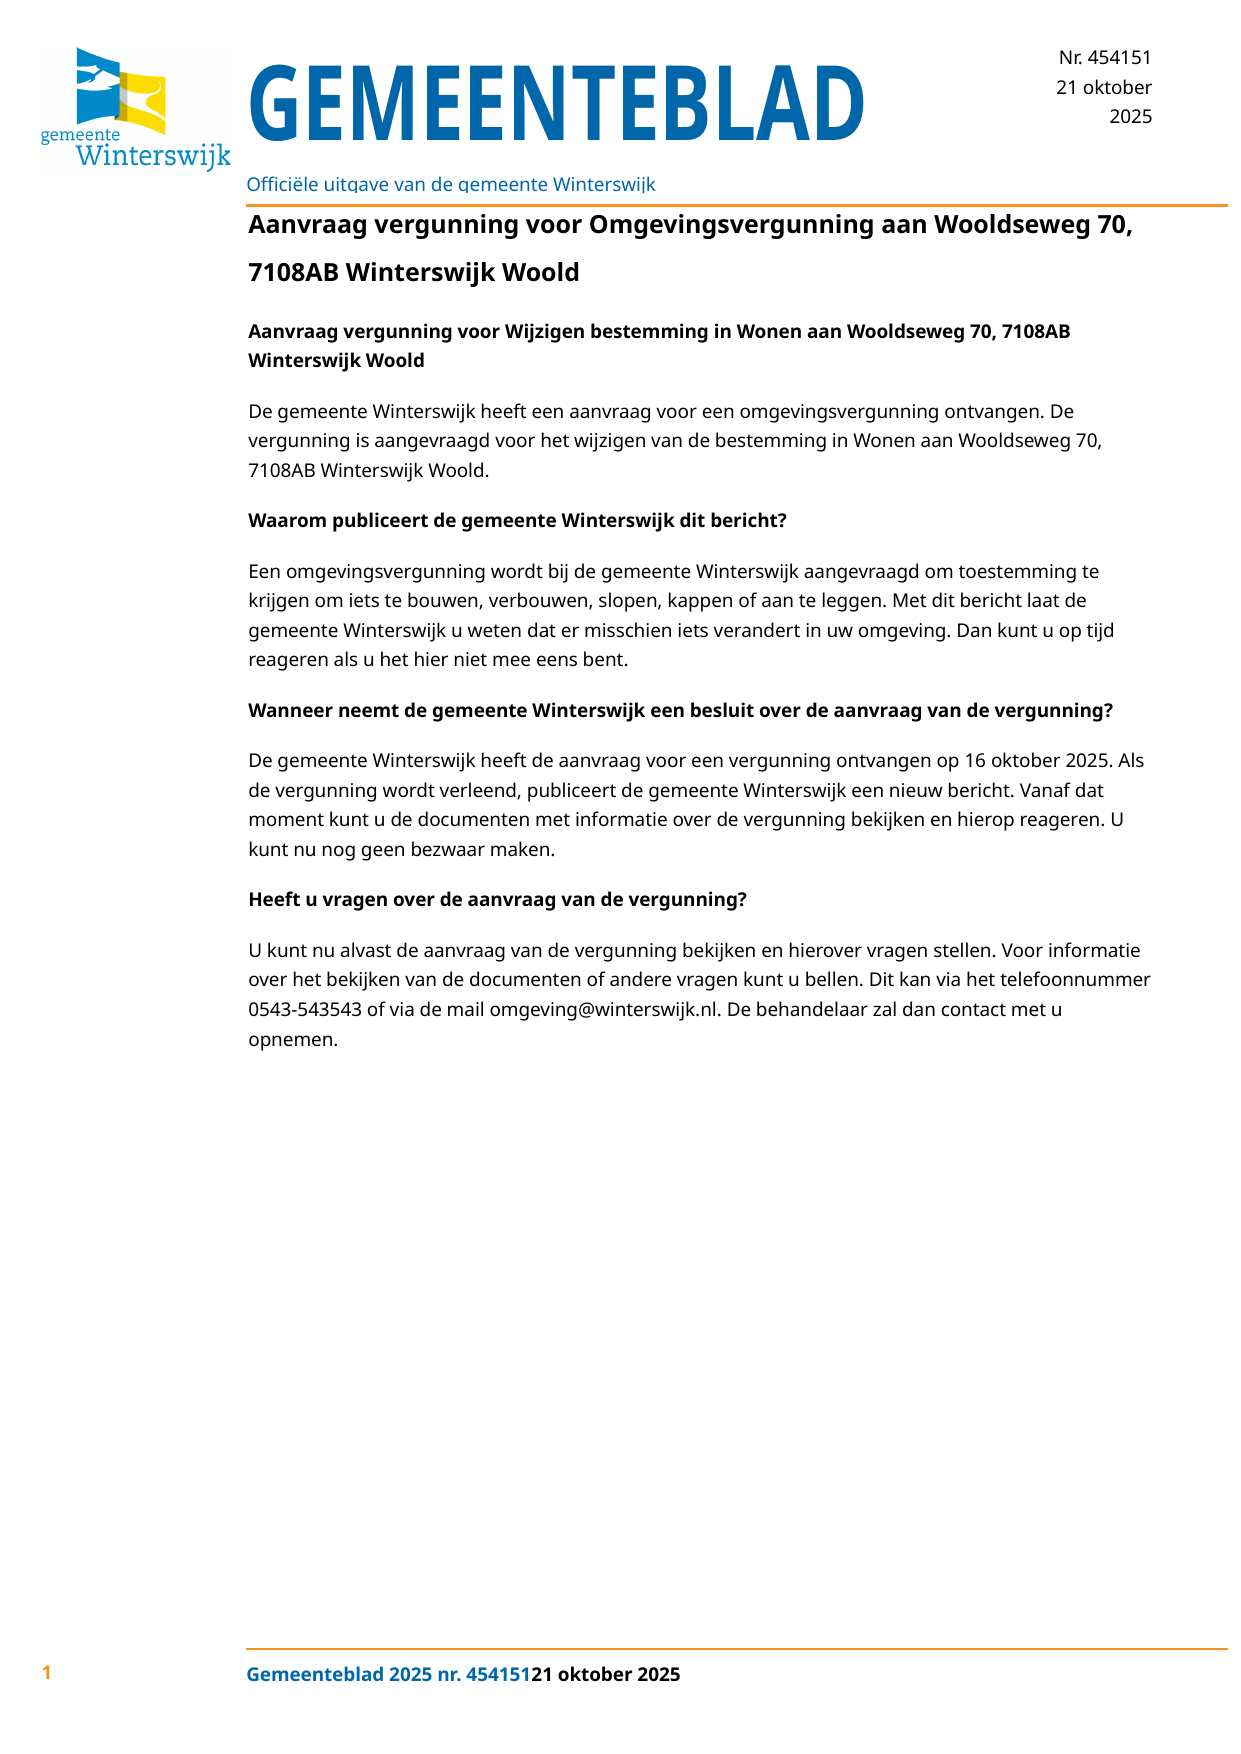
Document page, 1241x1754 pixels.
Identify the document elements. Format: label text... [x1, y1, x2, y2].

text Wanneer neemt de gemeente Winterswijk een besluit over de aanvraag van de vergunning? [248, 697, 1152, 723]
text De gemeente Winterswijk heeft een aanvraag voor een omgevingsvergunning ontvangen. De vergunning is aangevraagd voor het wijzigen van de bestemming in Wonen aan Wooldseweg 70, 7108AB Winterswijk Woold. [248, 398, 1152, 483]
text Heeft u vragen over de aanvraag van de vergunning? [248, 887, 1152, 912]
picture [225, 153, 231, 162]
text U kunt nu alvast de aanvraag van de vergunning bekijken en hierover vragen stellen. Voor informatie over het bekijken van de documenten of andere vragen kunt u bellen. Dit kan via het telefoonnummer 0543-543543 of via de mail omgeving@winterswijk.nl. De behandelaar zal dan contact met u opnemen. [248, 937, 1152, 1052]
picture [41, 47, 231, 172]
text Aanvraag vergunning voor Omgevingsvergunning aan Wooldseweg 70, 7108AB Winterswijk Woold [248, 207, 1152, 288]
text Aanvraag vergunning voor Wijzigen bestemming in Wonen aan Wooldseweg 70, 7108AB Winterswijk Woold [248, 318, 1152, 373]
text Een omgevingsvergunning wordt bij de gemeente Winterswijk aangevraagd om toestemming te krijgen om iets te bouwen, verbouwen, slopen, kappen of aan te leggen. Met dit bericht laat de gemeente Winterswijk u weten dat er misschien iets verandert in uw omgeving. Dan kunt u op tijd reageren als u het hier niet mee eens bent. [248, 558, 1152, 672]
text Waarom publiceert de gemeente Winterswijk dit bericht? [248, 507, 1152, 533]
text De gemeente Winterswijk heeft de aanvraag voor een vergunning ontvangen op 16 oktober 2025. Als de vergunning wordt verleend, publiceert de gemeente Winterswijk een nieuw bericht. Vanaf dat moment kunt u de documenten met informatie over de vergunning bekijken en hierop reageren. U kunt nu nog geen bezwaar maken. [248, 747, 1152, 862]
